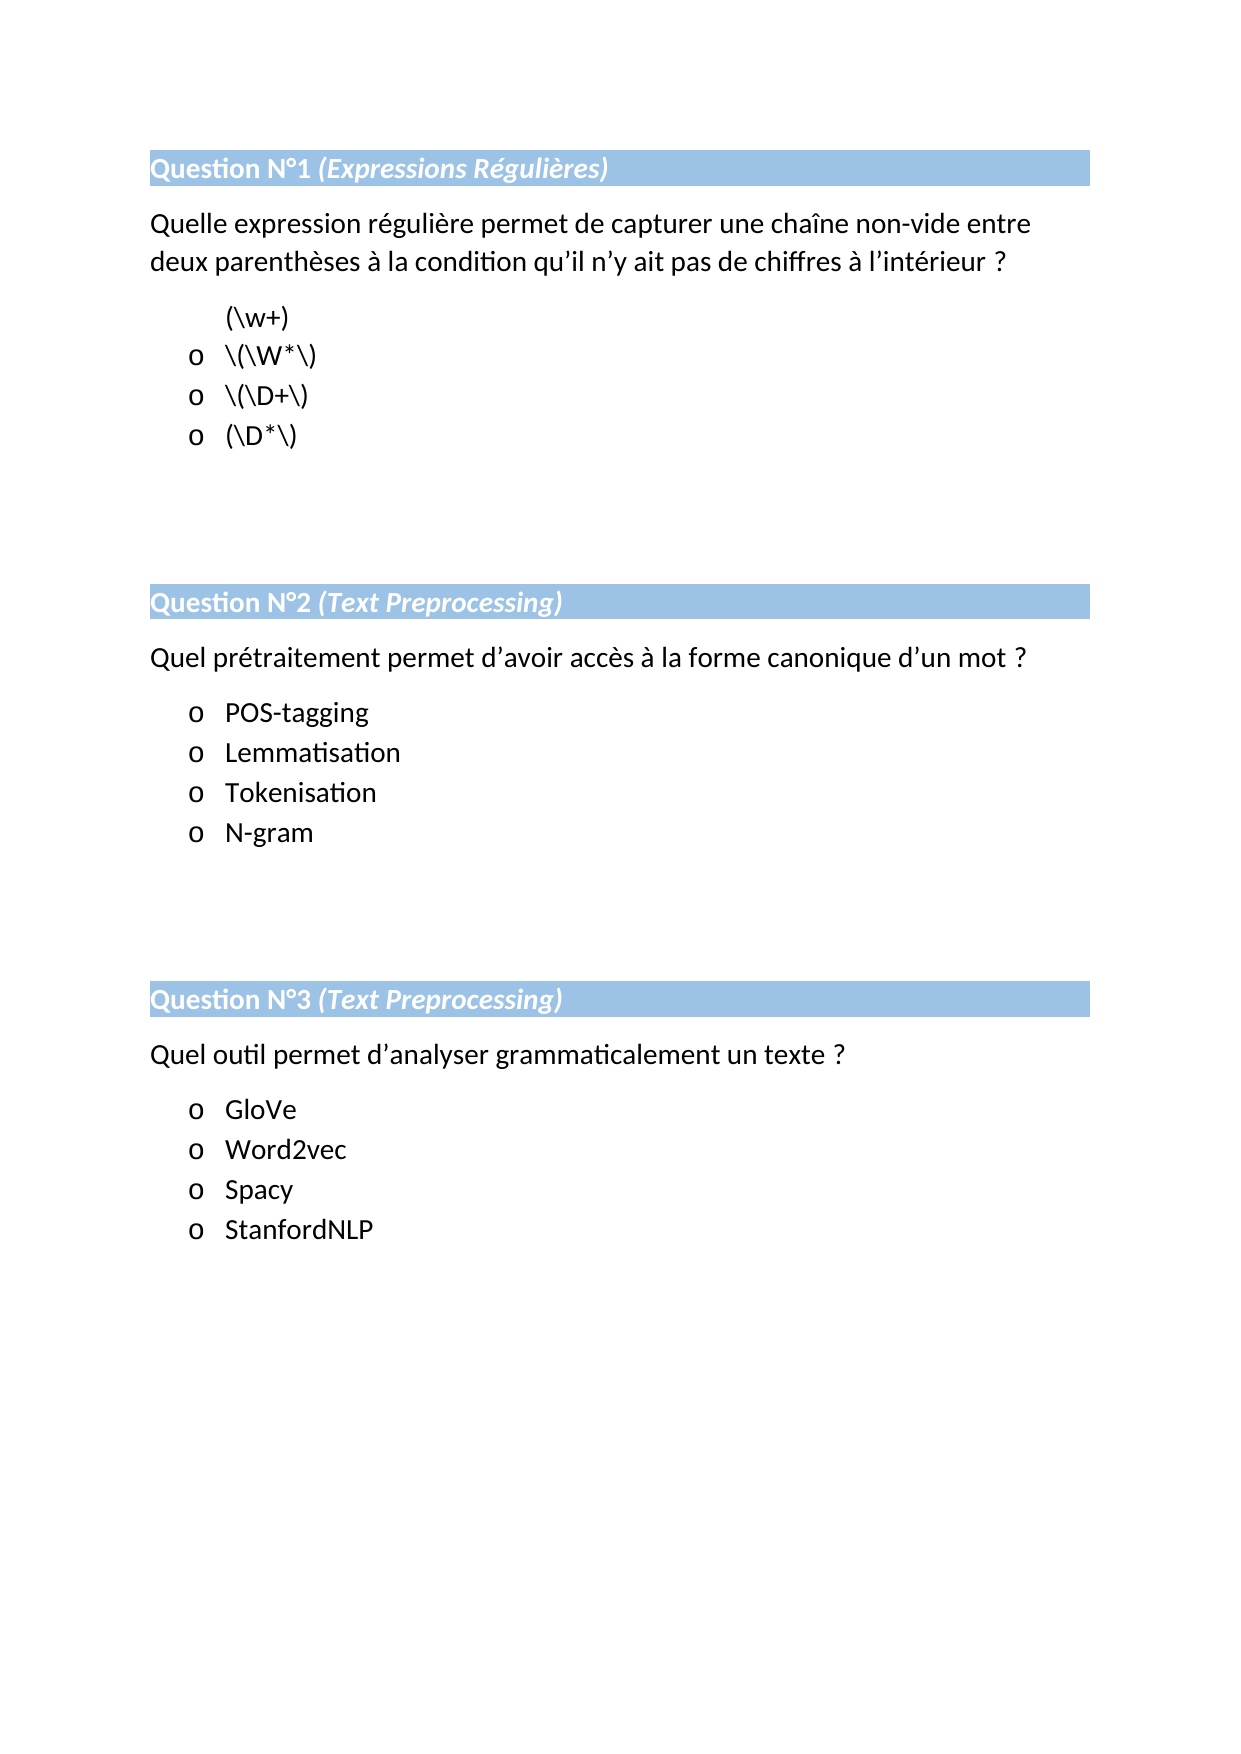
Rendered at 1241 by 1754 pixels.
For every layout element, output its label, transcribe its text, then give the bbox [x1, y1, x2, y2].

list POS-tagging [187, 694, 1090, 731]
list (\w+) [187, 299, 1090, 334]
list (\D*\) [187, 417, 1090, 454]
list N-gram [187, 814, 1090, 851]
text Question N°3 (Text Preprocessing) [150, 981, 1090, 1017]
text Question N°2 (Text Preprocessing) [150, 584, 1090, 619]
text Quel outil permet d’analyser grammaticalement un texte ? [150, 1036, 1090, 1072]
text Quelle expression régulière permet de capturer une chaîne non-vide entre deux parenthèses à la condition qu’il n’y ait pas de chiffres à l’intérieur ? [150, 205, 1090, 279]
list Spacy [187, 1171, 1090, 1208]
list StanfordNLP [187, 1211, 1090, 1248]
list Tokenisation [187, 774, 1090, 811]
list GloVe [187, 1091, 1090, 1128]
list \(\D+\) [187, 377, 1090, 414]
list Lemmatisation [187, 734, 1090, 771]
text Question N°1 (Expressions Régulières) [150, 150, 1090, 186]
text Quel prétraitement permet d’avoir accès à la forme canonique d’un mot ? [150, 639, 1090, 675]
list \(\W*\) [187, 337, 1090, 374]
list Word2vec [187, 1131, 1090, 1168]
